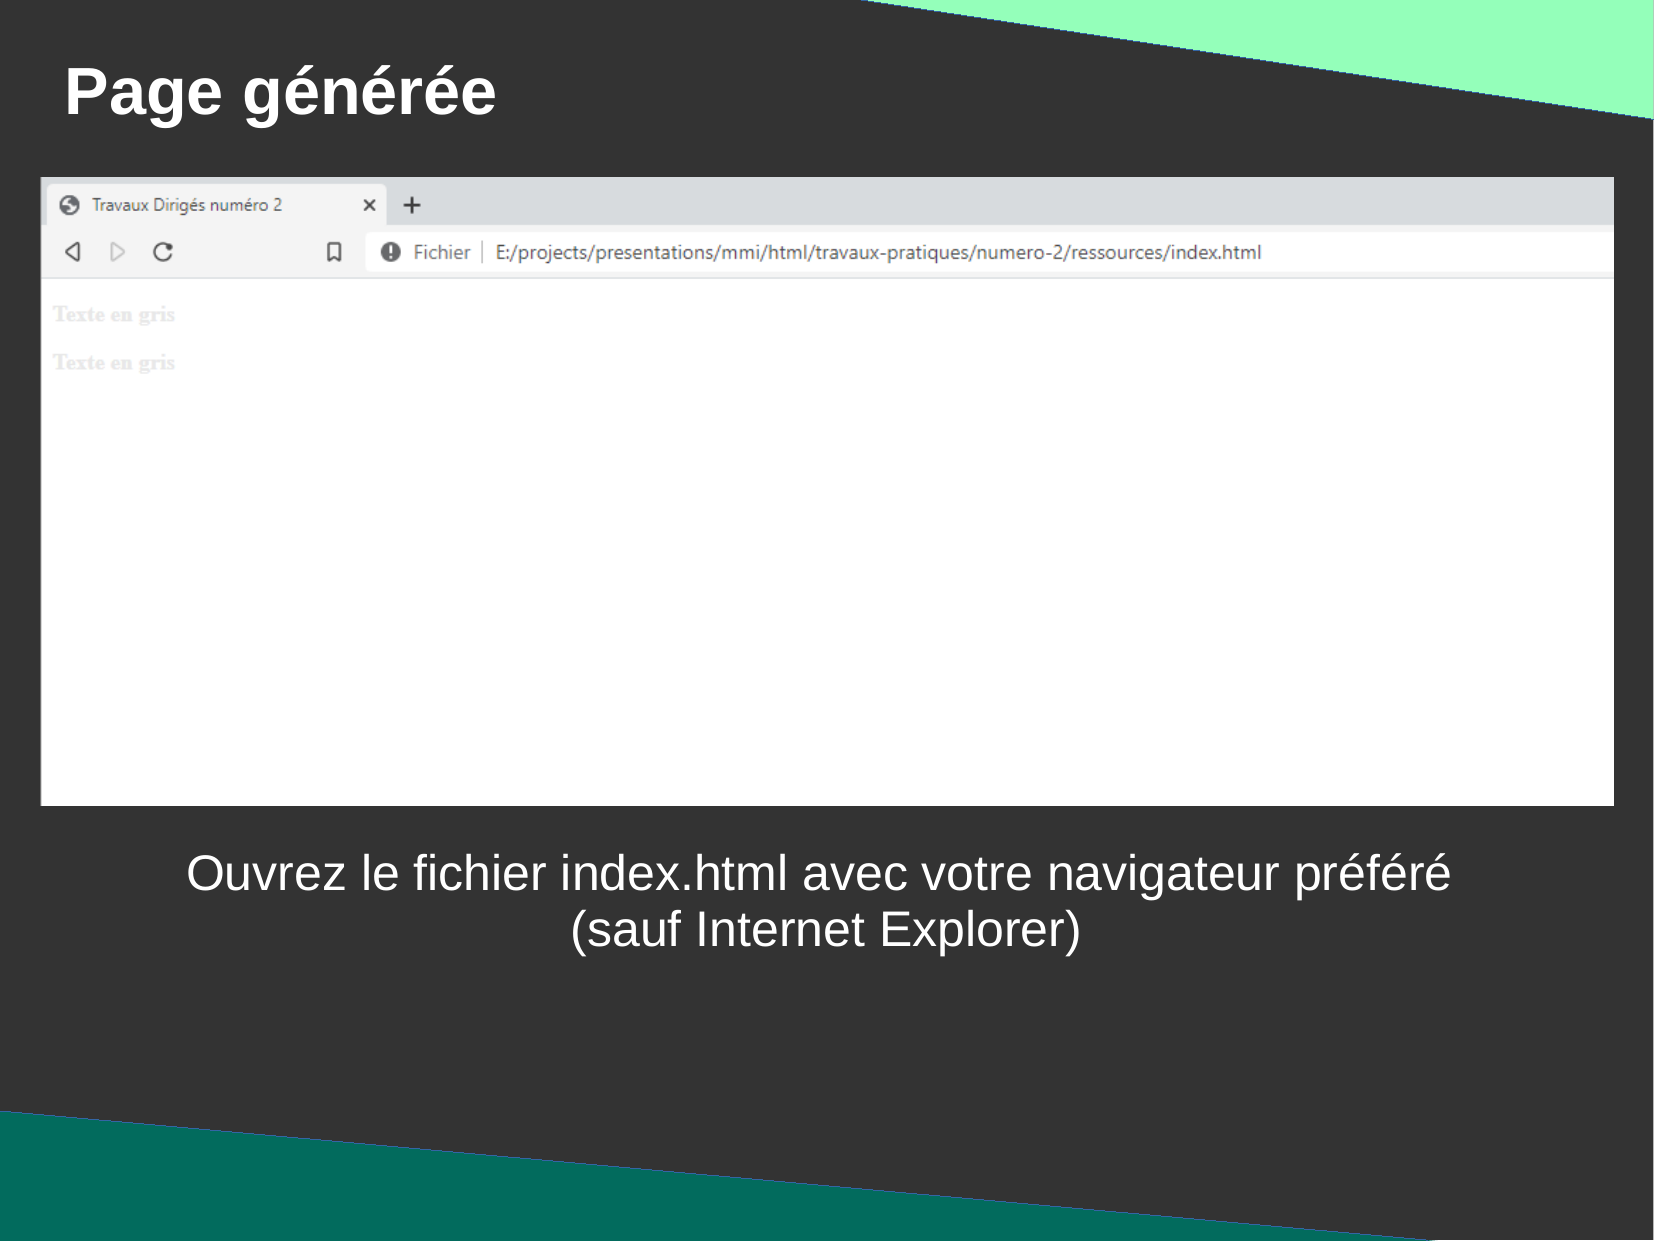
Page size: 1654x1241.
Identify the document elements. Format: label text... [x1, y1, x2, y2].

title Ouvrez le fichier index.html avec votre navigateur préféré (sauf Internet Explorer) [31, 845, 1622, 958]
title Page générée [64, 54, 1553, 157]
text_box [861, 0, 1654, 120]
picture [40, 177, 1614, 806]
